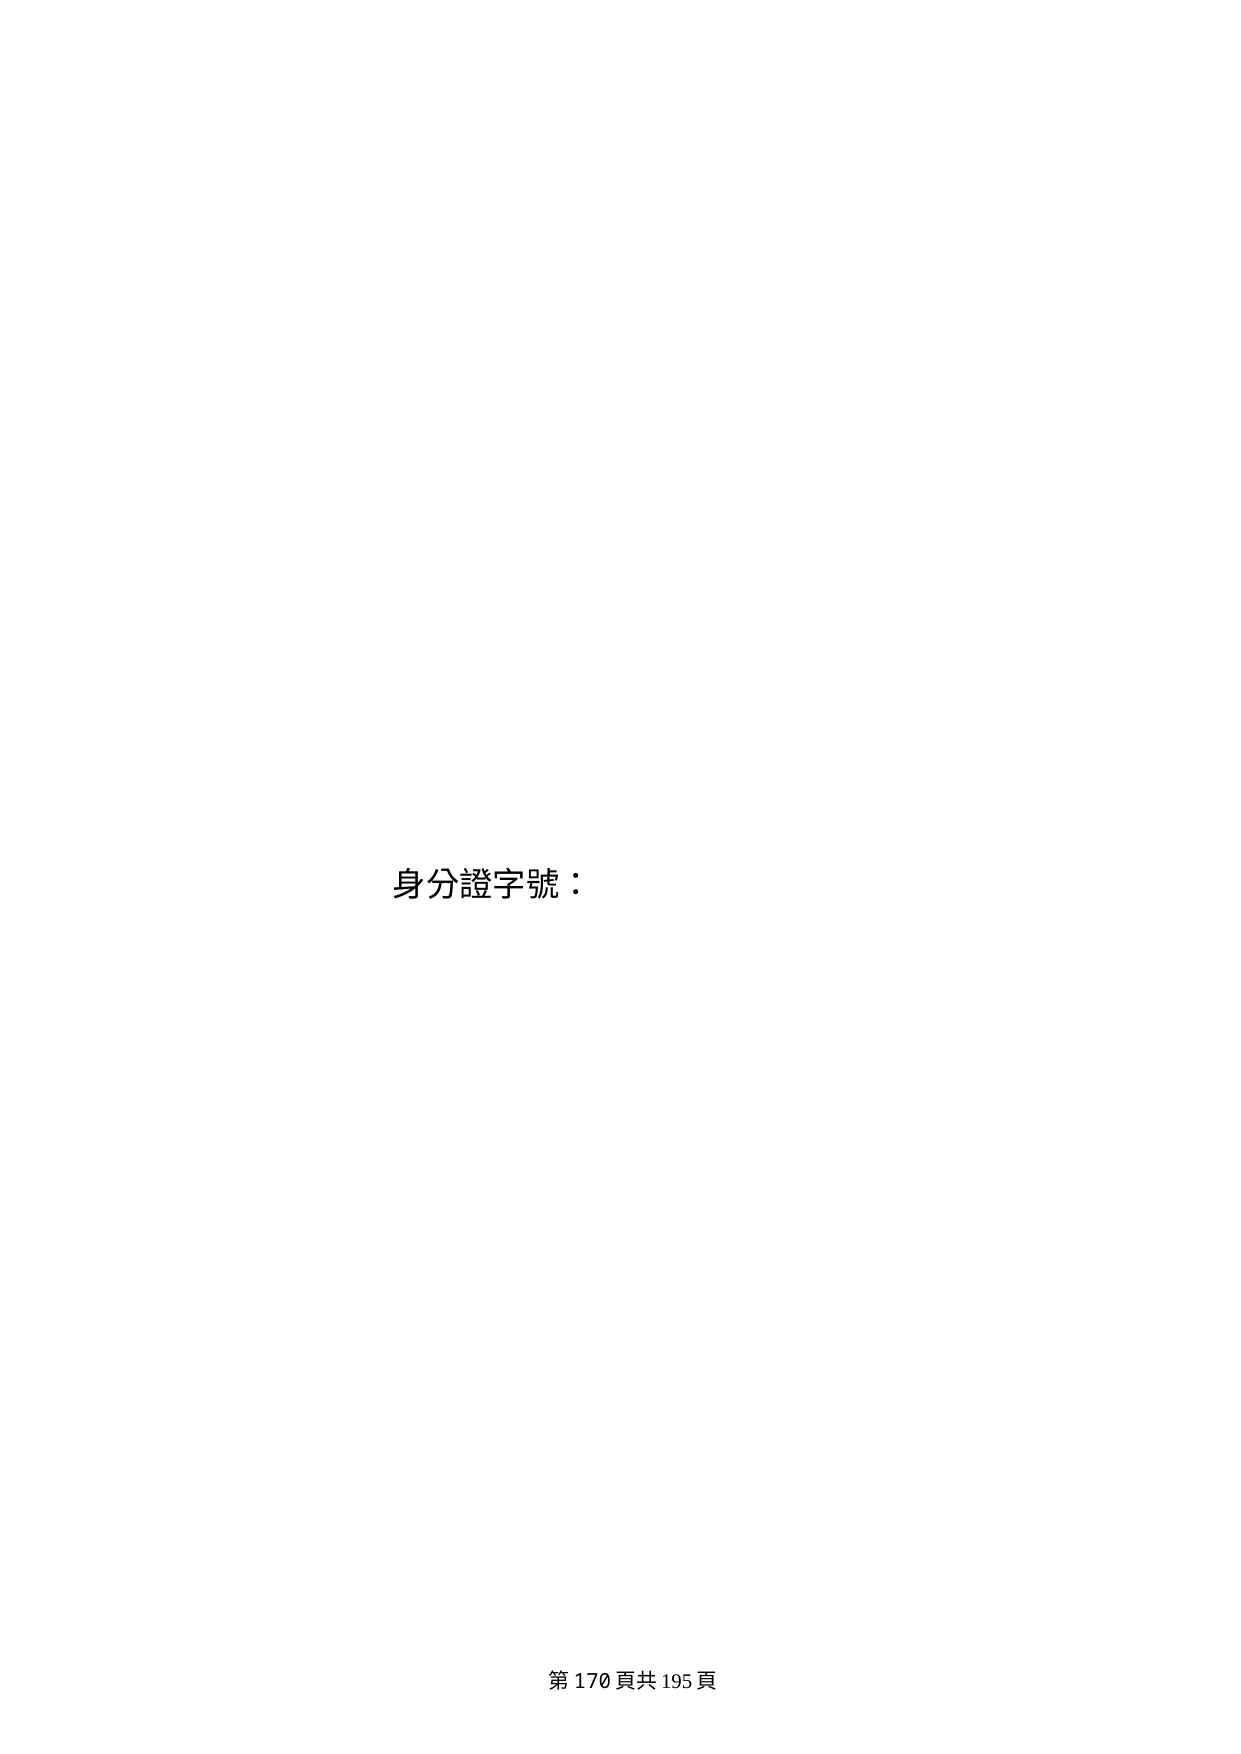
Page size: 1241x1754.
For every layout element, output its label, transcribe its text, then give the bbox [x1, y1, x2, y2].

text 身分證字號： [89, 838, 1152, 901]
